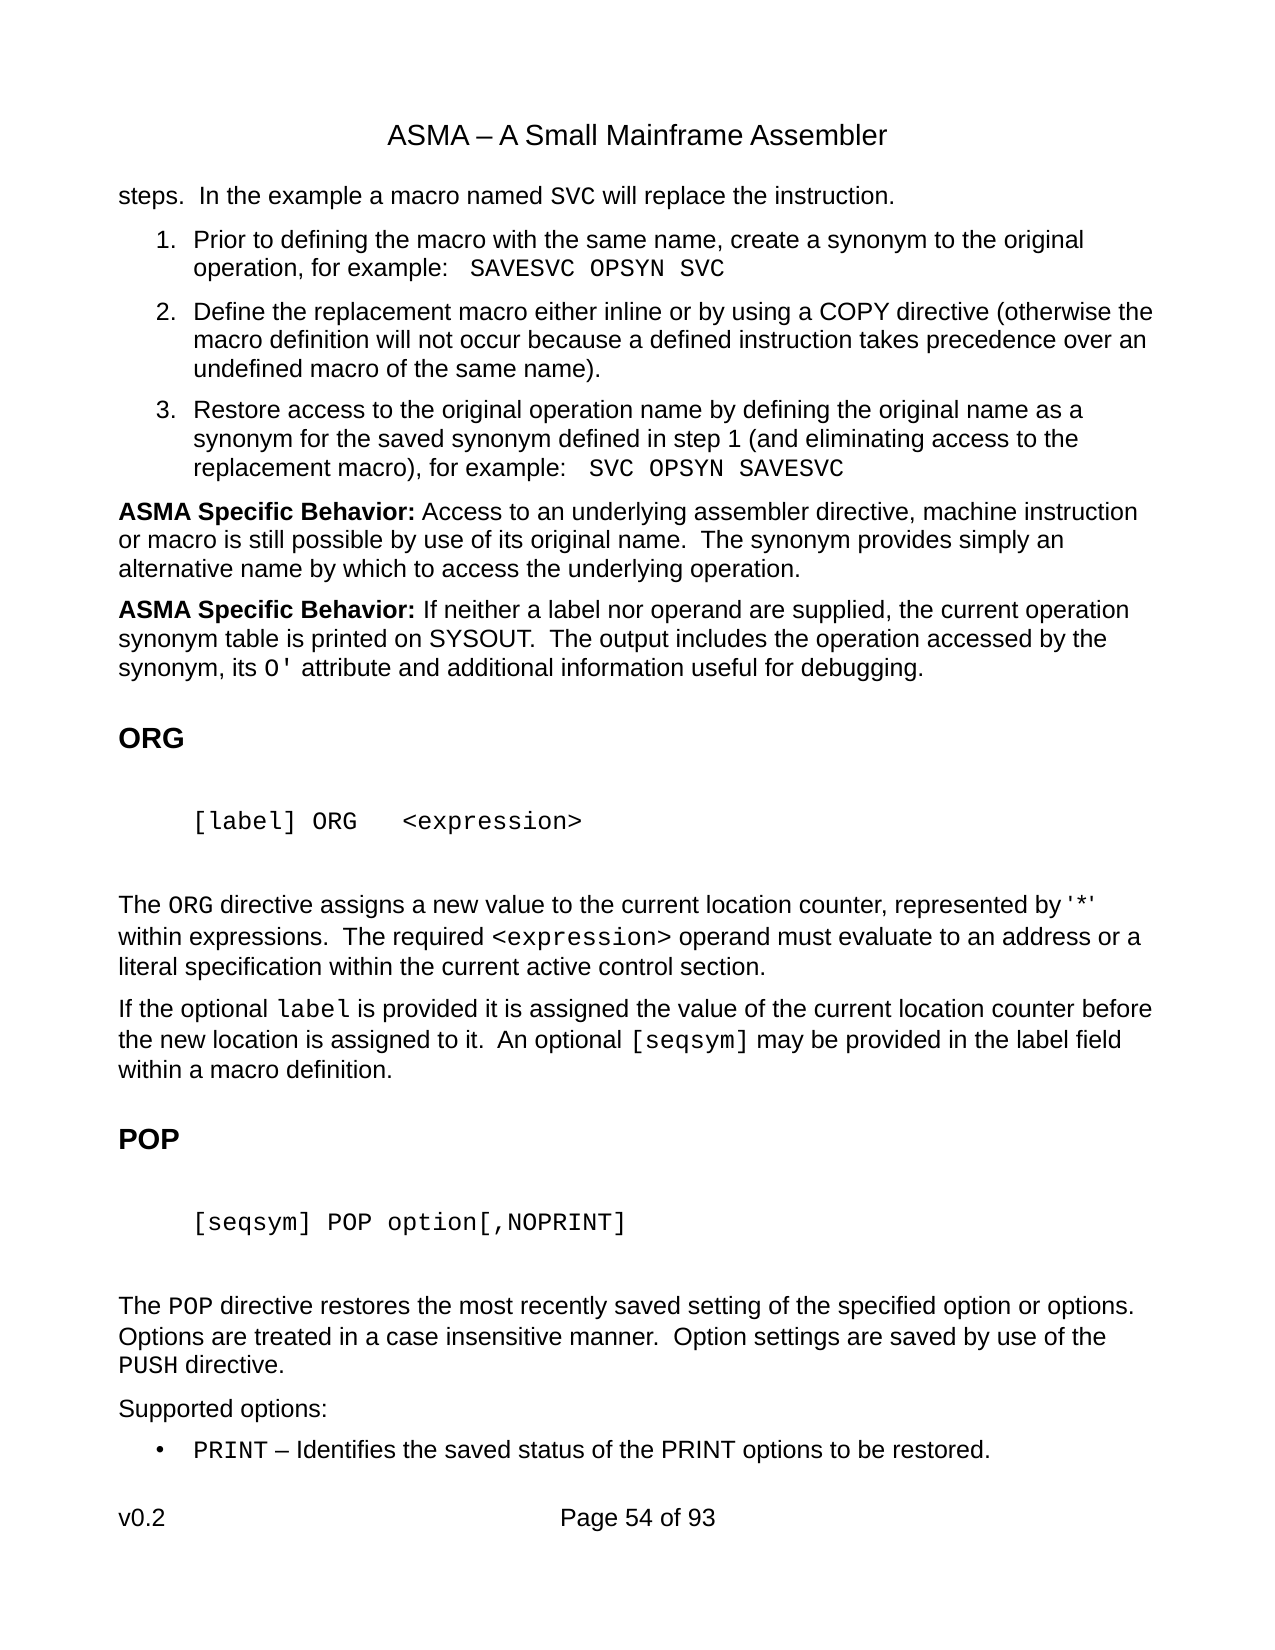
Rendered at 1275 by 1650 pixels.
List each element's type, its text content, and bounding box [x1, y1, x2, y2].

text ASMA Specific Behavior: If neither a label nor operand are supplied, the current operation synonym table is printed on SYSOUT. The output includes the operation accessed by the synonym, its O' attribute and additional information useful for debugging. [118, 595, 1157, 684]
text steps. In the example a macro named SVC will replace the instruction. [118, 181, 1157, 212]
list Restore access to the original operation name by defining the original name as a synonym for the saved synonym defined in step 1 (and eliminating access to the replacement macro), for example: SVC OPSYN SAVESVC [156, 396, 1157, 484]
text Supported options: [118, 1394, 1157, 1423]
list Prior to defining the macro with the same name, create a synonym to the original operation, for example: SAVESVC OPSYN SVC [156, 224, 1157, 284]
text If the optional label is provided it is assigned the value of the current location counter before the new location is assigned to it. An optional [seqsym] may be provided in the label field within a macro definition. [118, 994, 1157, 1084]
text [label] ORG <expression> [192, 808, 1157, 837]
text ASMA Specific Behavior: Access to an underlying assembler directive, machine instruction or macro is still possible by use of its original name. The synonym provides simply an alternative name by which to access the underlying operation. [118, 496, 1157, 583]
list PRINT – Identifies the saved status of the PRINT options to be restored. [156, 1435, 1157, 1466]
text [seqsym] POP option[,NOPRINT] [192, 1209, 1157, 1237]
text The ORG directive assigns a new value to the current location counter, represented by '*' within expressions. The required <expression> operand must evaluate to an address or a literal specification within the current active control section. [118, 891, 1157, 981]
subtitle ORG [118, 721, 1157, 755]
text The POP directive restores the most recently saved setting of the specified option or options. Options are treated in a case insensitive manner. Option settings are saved by use of the PUSH directive. [118, 1291, 1157, 1381]
list Define the replacement macro either inline or by using a COPY directive (otherwise the macro definition will not occur because a defined instruction takes precedence over an undefined macro of the same name). [156, 297, 1157, 383]
subtitle POP [118, 1122, 1157, 1155]
